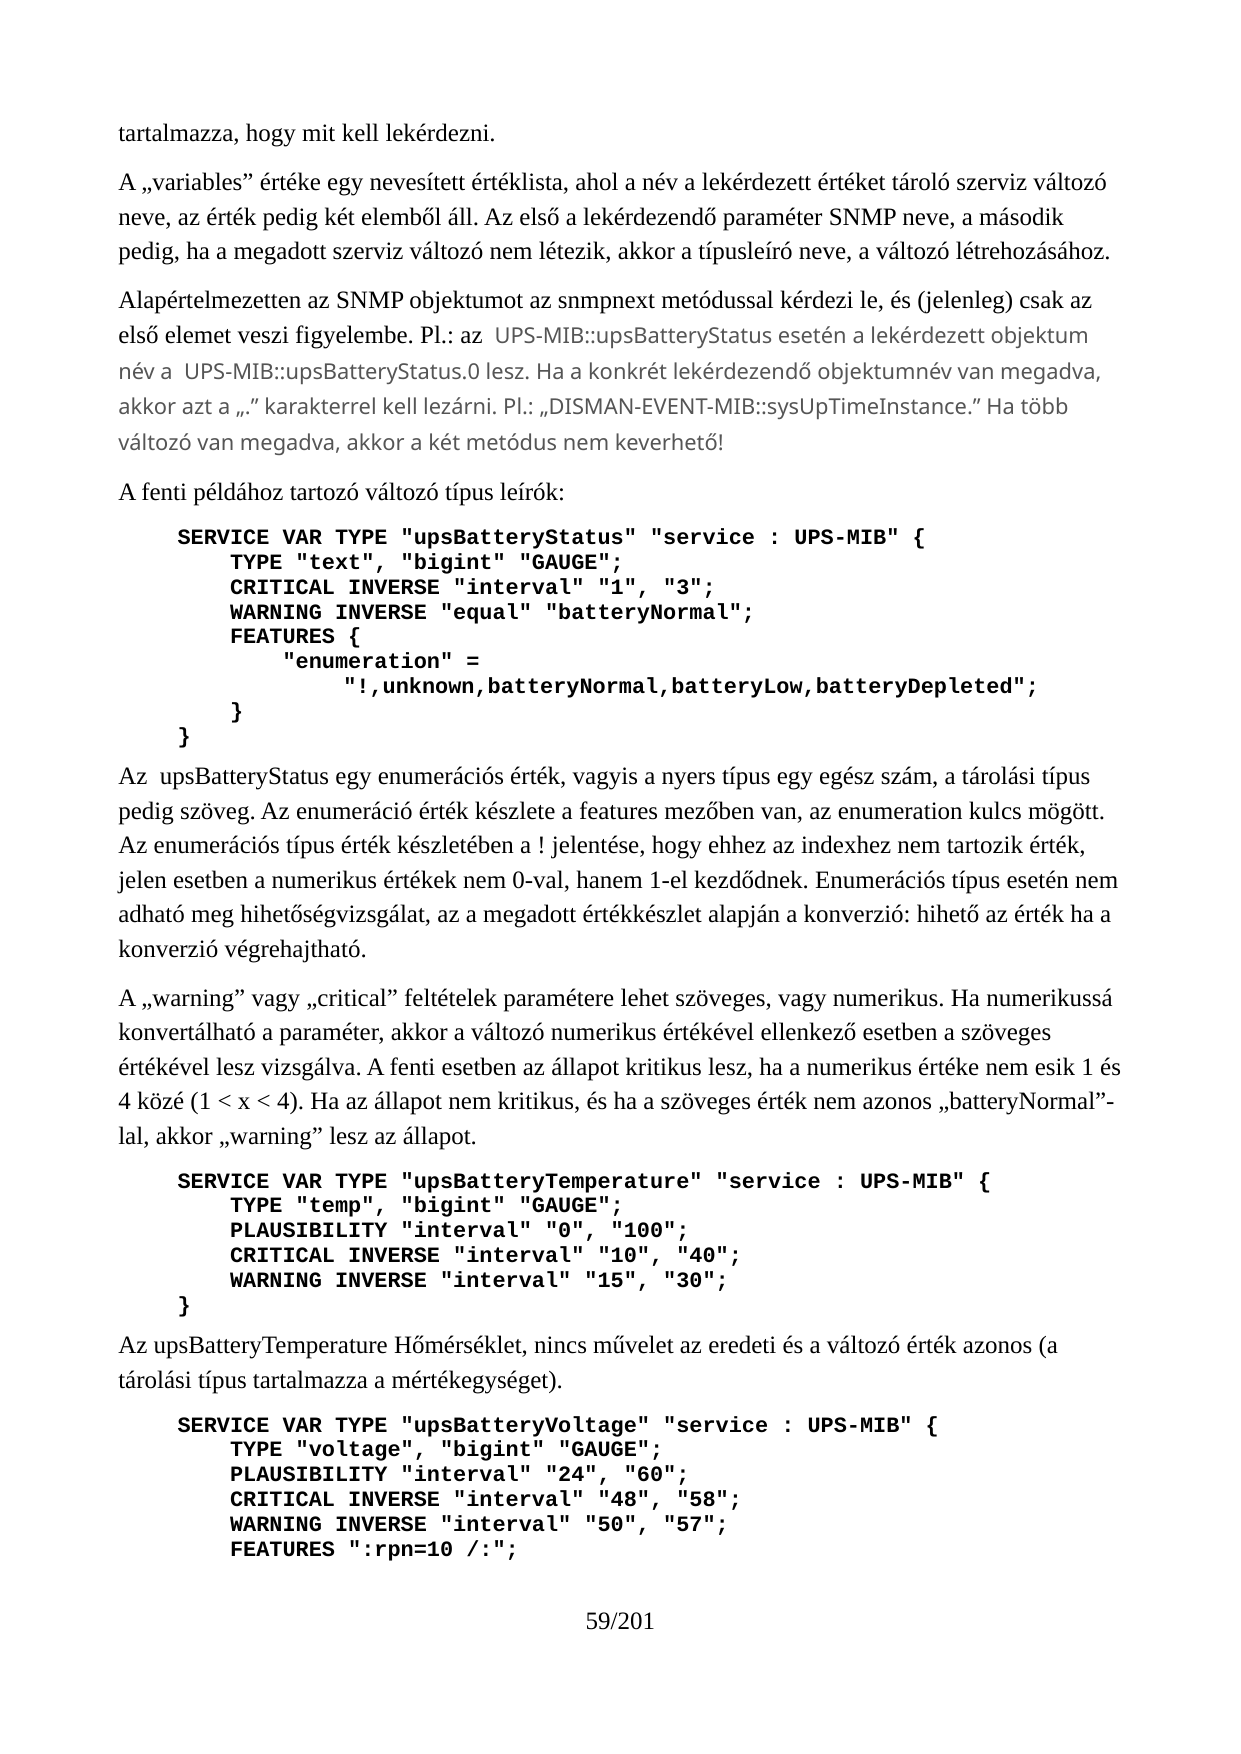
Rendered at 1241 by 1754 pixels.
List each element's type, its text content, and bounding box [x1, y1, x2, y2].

text A fenti példához tartozó változó típus leírók: [118, 477, 1122, 506]
text SERVICE VAR TYPE "upsBatteryStatus" "service : UPS-MIB" { TYPE "text", "bigint" "GAUGE"; CRITICAL INVERSE "interval" "1", "3"; WARNING INVERSE "equal" "batteryNormal"; FEATURES { "enumeration" = "!,unknown,batteryNormal,batteryLow,batteryDepleted"; } } [177, 526, 1122, 749]
text Alapértelmezetten az SNMP objektumot az snmpnext metódussal kérdezi le, és (jelenleg) csak az első elemet veszi figyelembe. Pl.: az UPS-MIB::upsBatteryStatus esetén a lekérdezett objektum név a UPS-MIB::upsBatteryStatus.0 lesz. Ha a konkrét lekérdezendő objektumnév van megadva, akkor azt a „.” karakterrel kell lezárni. Pl.: „DISMAN-EVENT-MIB::sysUpTimeInstance.” Ha több változó van megadva, akkor a két metódus nem keverhető! [118, 285, 1122, 457]
text A „variables” értéke egy nevesített értéklista, ahol a név a lekérdezett értéket tároló szerviz változó neve, az érték pedig két elemből áll. Az első a lekérdezendő paraméter SNMP neve, a második pedig, ha a megadott szerviz változó nem létezik, akkor a típusleíró neve, a változó létrehozásához. [118, 167, 1122, 265]
text tartalmazza, hogy mit kell lekérdezni. [118, 118, 1122, 147]
text SERVICE VAR TYPE "upsBatteryTemperature" "service : UPS-MIB" { TYPE "temp", "bigint" "GAUGE"; PLAUSIBILITY "interval" "0", "100"; CRITICAL INVERSE "interval" "10", "40"; WARNING INVERSE "interval" "15", "30"; } [177, 1170, 1122, 1318]
text Az upsBatteryTemperature Hőmérséklet, nincs művelet az eredeti és a változó érték azonos (a tárolási típus tartalmazza a mértékegységet). [118, 1330, 1122, 1393]
text Az upsBatteryStatus egy enumerációs érték, vagyis a nyers típus egy egész szám, a tárolási típus pedig szöveg. Az enumeráció érték készlete a features mezőben van, az enumeration kulcs mögött. Az enumerációs típus érték készletében a ! jelentése, hogy ehhez az indexhez nem tartozik érték, jelen esetben a numerikus értékek nem 0-val, hanem 1-el kezdődnek. Enumerációs típus esetén nem adható meg hihetőségvizsgálat, az a megadott értékkészlet alapján a konverzió: hihető az érték ha a konverzió végrehajtható. [118, 761, 1122, 962]
text A „warning” vagy „critical” feltételek paramétere lehet szöveges, vagy numerikus. Ha numerikussá konvertálható a paraméter, akkor a változó numerikus értékével ellenkező esetben a szöveges értékével lesz vizsgálva. A fenti esetben az állapot kritikus lesz, ha a numerikus értéke nem esik 1 és 4 közé (1 < x < 4). Ha az állapot nem kritikus, és ha a szöveges érték nem azonos „batteryNormal”-lal, akkor „warning” lesz az állapot. [118, 983, 1122, 1149]
text SERVICE VAR TYPE "upsBatteryVoltage" "service : UPS-MIB" { TYPE "voltage", "bigint" "GAUGE"; PLAUSIBILITY "interval" "24", "60"; CRITICAL INVERSE "interval" "48", "58"; WARNING INVERSE "interval" "50", "57"; FEATURES ":rpn=10 /:"; [177, 1414, 1122, 1563]
